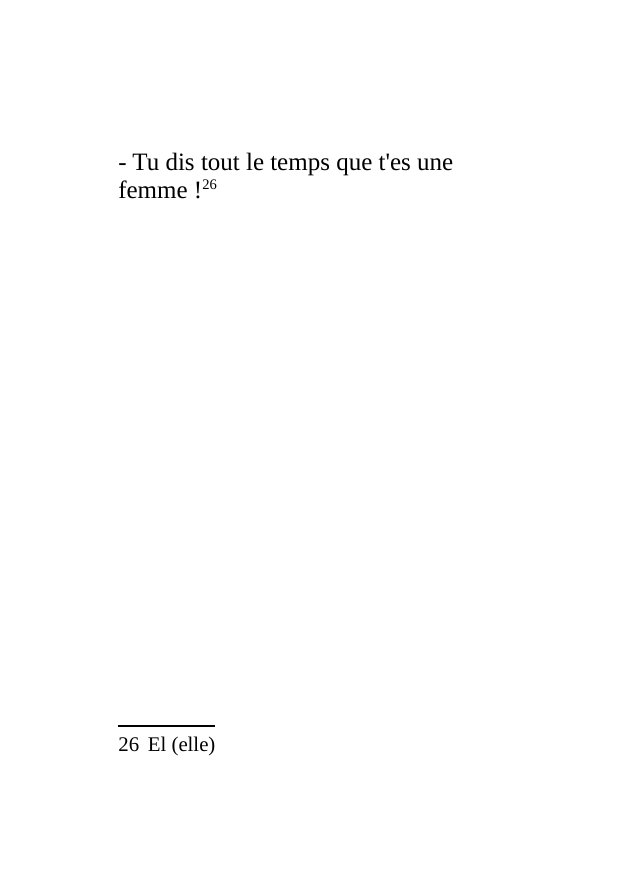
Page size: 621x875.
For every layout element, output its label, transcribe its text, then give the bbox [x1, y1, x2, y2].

text El (elle) [118, 732, 502, 756]
text - Tu dis tout le temps que t'es une femme ! [118, 147, 502, 204]
